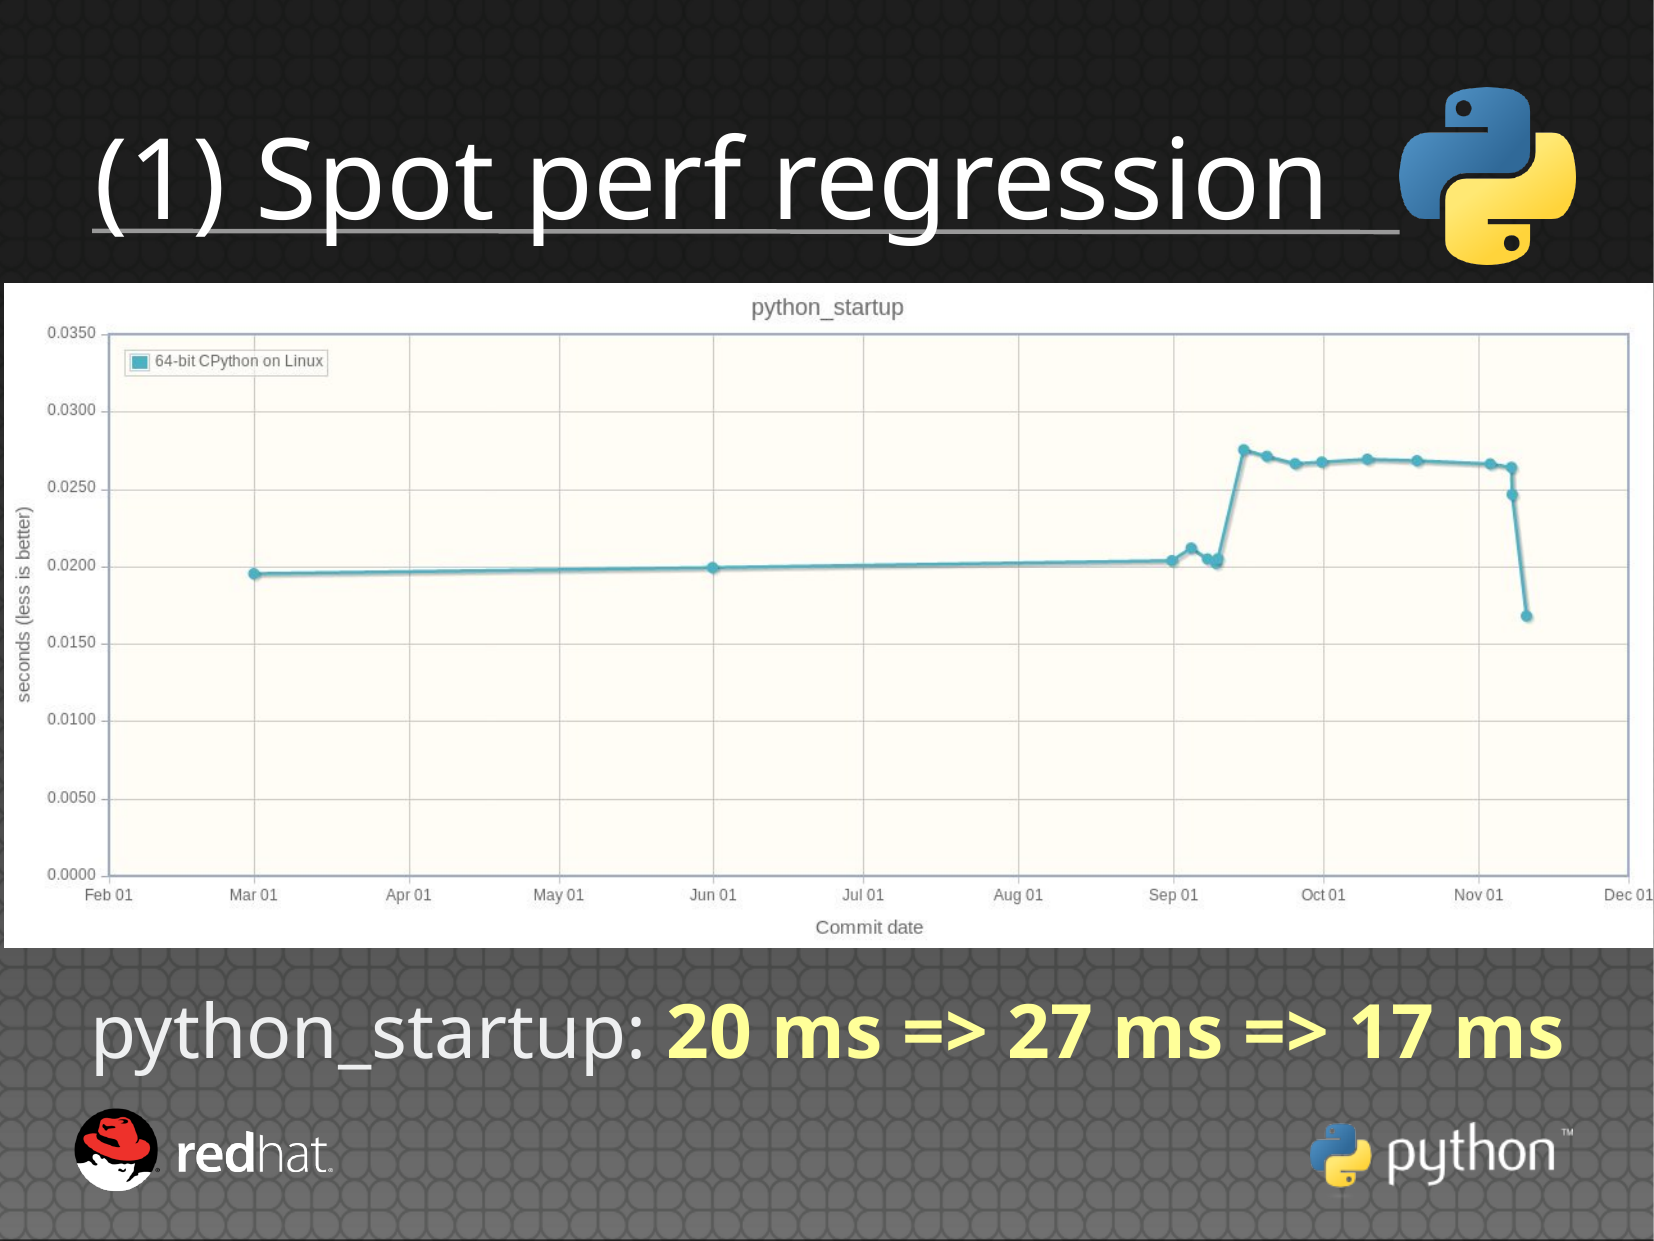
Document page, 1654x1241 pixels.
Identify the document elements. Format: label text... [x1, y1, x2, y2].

picture [0, 0, 1654, 1241]
text_box python_startup: 20 ms => 27 ms => 17 ms [75, 970, 1543, 1080]
title (1) Spot perf regression [94, 100, 1426, 251]
